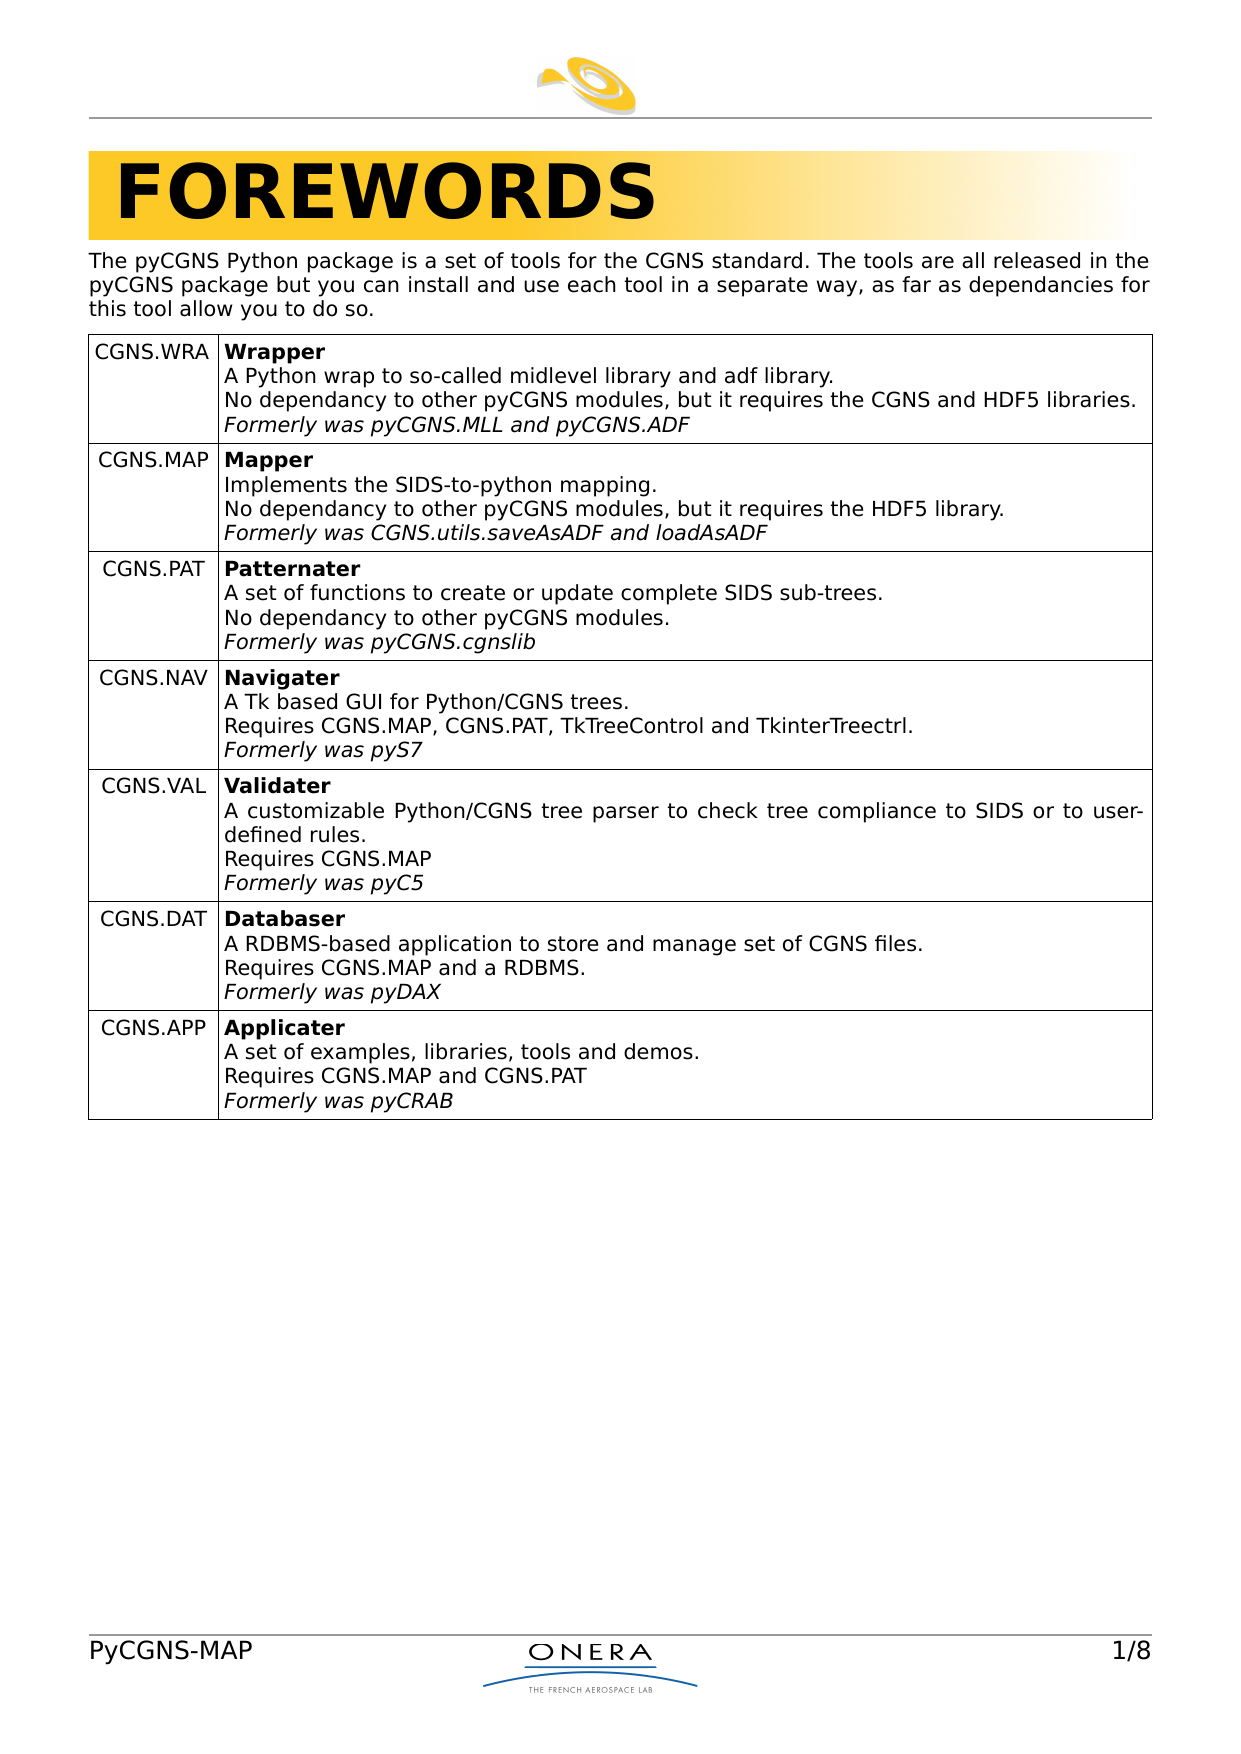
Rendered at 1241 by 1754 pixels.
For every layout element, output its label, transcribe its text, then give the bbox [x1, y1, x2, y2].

table_cell Applicater A set of examples, libraries, tools and demos. Requires CGNS.MAP and CGNS.PAT Formerly was pyCRAB [219, 1011, 1152, 1119]
text The pyCGNS Python package is a set of tools for the CGNS standard. The tools are all released in the pyCGNS package but you can install and use each tool in a separate way, as far as dependancies for this tool allow you to do so. [88, 249, 1152, 321]
table_header Wrapper A Python wrap to so-called midlevel library and adf library. No dependancy to other pyCGNS modules, but it requires the CGNS and HDF5 libraries. Formerly was pyCGNS.MLL and pyCGNS.ADF [219, 335, 1152, 443]
table_header CGNS.WRA [89, 335, 218, 443]
table_cell CGNS.MAP [89, 444, 218, 551]
table_cell Mapper Implements the SIDS-to-python mapping. No dependancy to other pyCGNS modules, but it requires the HDF5 library. Formerly was CGNS.utils.saveAsADF and loadAsADF [219, 444, 1152, 551]
table_cell CGNS.VAL [89, 770, 218, 901]
table_cell Validater A customizable Python/CGNS tree parser to check tree compliance to SIDS or to user-defined rules. Requires CGNS.MAP Formerly was pyC5 [219, 770, 1152, 901]
table_cell CGNS.APP [89, 1011, 218, 1119]
table_cell Navigater A Tk based GUI for Python/CGNS trees. Requires CGNS.MAP, CGNS.PAT, TkTreeControl and TkinterTreectrl. Formerly was pyS7 [219, 661, 1152, 768]
picture [88, 151, 1151, 240]
table_cell CGNS.PAT [89, 552, 218, 660]
table_cell CGNS.DAT [89, 902, 218, 1010]
picture [483, 1644, 698, 1693]
table_cell CGNS.NAV [89, 661, 218, 768]
table_cell Databaser A RDBMS-based application to store and manage set of CGNS files. Requires CGNS.MAP and a RDBMS. Formerly was pyDAX [219, 902, 1152, 1010]
picture [537, 57, 636, 115]
table_cell Patternater A set of functions to create or update complete SIDS sub-trees. No dependancy to other pyCGNS modules. Formerly was pyCGNS.cgnslib [219, 552, 1152, 660]
